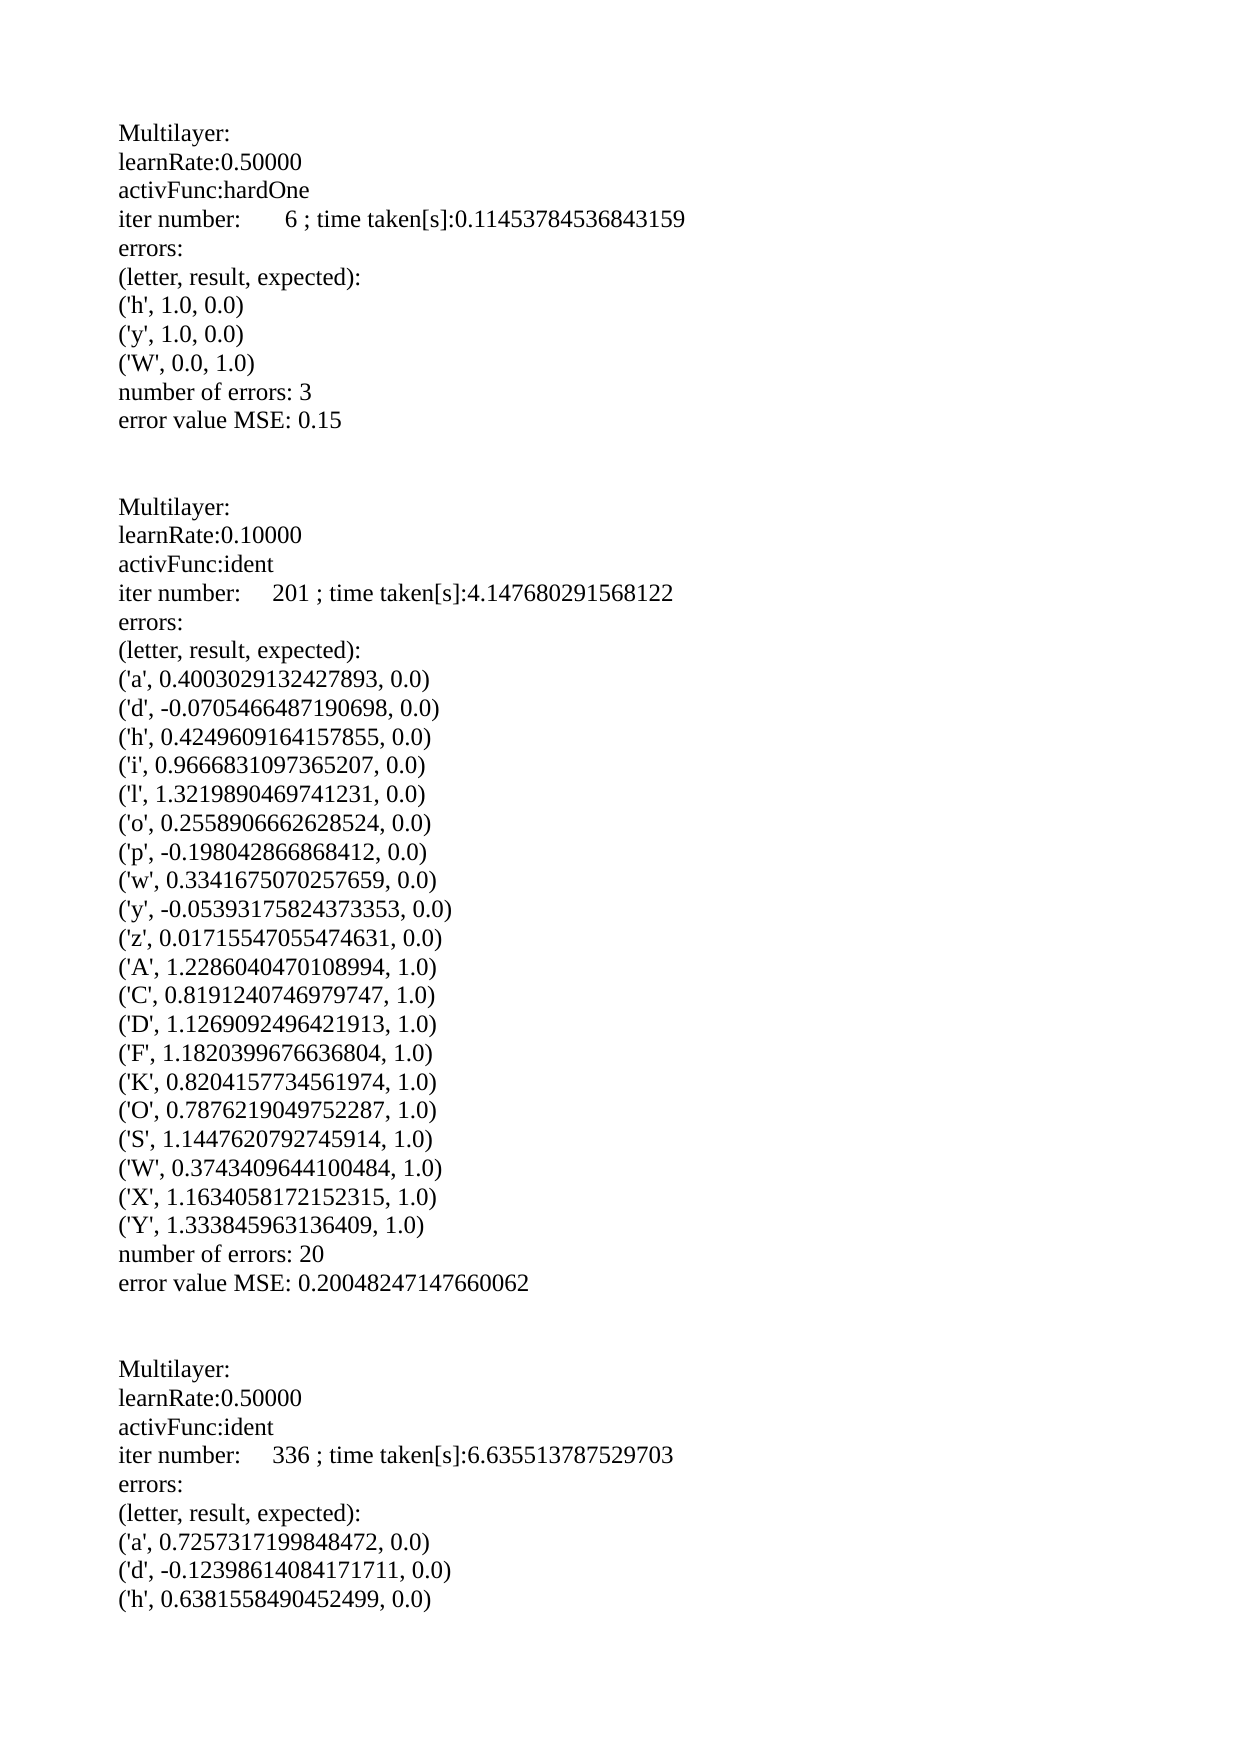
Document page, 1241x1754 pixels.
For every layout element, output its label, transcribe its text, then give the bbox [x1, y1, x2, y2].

text learnRate:0.50000 [118, 1383, 1122, 1412]
text iter number: 6 ; time taken[s]:0.11453784536843159 [118, 204, 1122, 233]
text errors: [118, 233, 1122, 262]
text ('y', -0.05393175824373353, 0.0) [118, 894, 1122, 923]
text ('Y', 1.333845963136409, 1.0) [118, 1211, 1122, 1239]
text ('y', 1.0, 0.0) [118, 319, 1122, 348]
text Multilayer: [118, 118, 1122, 147]
text ('l', 1.3219890469741231, 0.0) [118, 779, 1122, 808]
text ('d', -0.0705466487190698, 0.0) [118, 693, 1122, 722]
text ('S', 1.1447620792745914, 1.0) [118, 1124, 1122, 1153]
text Multilayer: [118, 1354, 1122, 1383]
text ('a', 0.7257317199848472, 0.0) [118, 1527, 1122, 1556]
text number of errors: 20 [118, 1239, 1122, 1268]
text errors: [118, 607, 1122, 636]
text ('i', 0.9666831097365207, 0.0) [118, 751, 1122, 779]
text ('h', 1.0, 0.0) [118, 291, 1122, 319]
text ('h', 0.4249609164157855, 0.0) [118, 722, 1122, 751]
text ('W', 0.0, 1.0) [118, 348, 1122, 377]
text activFunc:ident [118, 549, 1122, 578]
text ('K', 0.8204157734561974, 1.0) [118, 1067, 1122, 1096]
text ('F', 1.1820399676636804, 1.0) [118, 1038, 1122, 1067]
text ('X', 1.1634058172152315, 1.0) [118, 1182, 1122, 1211]
text (letter, result, expected): [118, 636, 1122, 664]
text (letter, result, expected): [118, 262, 1122, 291]
text Multilayer: [118, 492, 1122, 521]
text errors: [118, 1469, 1122, 1498]
text number of errors: 3 [118, 377, 1122, 406]
text (letter, result, expected): [118, 1498, 1122, 1527]
text ('D', 1.1269092496421913, 1.0) [118, 1009, 1122, 1038]
text ('o', 0.2558906662628524, 0.0) [118, 808, 1122, 837]
text ('d', -0.12398614084171711, 0.0) [118, 1556, 1122, 1584]
text ('a', 0.4003029132427893, 0.0) [118, 664, 1122, 693]
text ('O', 0.7876219049752287, 1.0) [118, 1096, 1122, 1124]
text error value MSE: 0.20048247147660062 [118, 1268, 1122, 1297]
text learnRate:0.50000 [118, 147, 1122, 176]
text ('C', 0.8191240746979747, 1.0) [118, 981, 1122, 1009]
text error value MSE: 0.15 [118, 406, 1122, 434]
text learnRate:0.10000 [118, 521, 1122, 549]
text activFunc:ident [118, 1412, 1122, 1441]
text iter number: 201 ; time taken[s]:4.147680291568122 [118, 578, 1122, 607]
text ('h', 0.6381558490452499, 0.0) [118, 1584, 1122, 1613]
text ('W', 0.3743409644100484, 1.0) [118, 1153, 1122, 1182]
text iter number: 336 ; time taken[s]:6.635513787529703 [118, 1441, 1122, 1469]
text ('p', -0.198042866868412, 0.0) [118, 837, 1122, 866]
text ('A', 1.2286040470108994, 1.0) [118, 952, 1122, 981]
text ('z', 0.01715547055474631, 0.0) [118, 923, 1122, 952]
text activFunc:hardOne [118, 176, 1122, 204]
text ('w', 0.3341675070257659, 0.0) [118, 866, 1122, 894]
